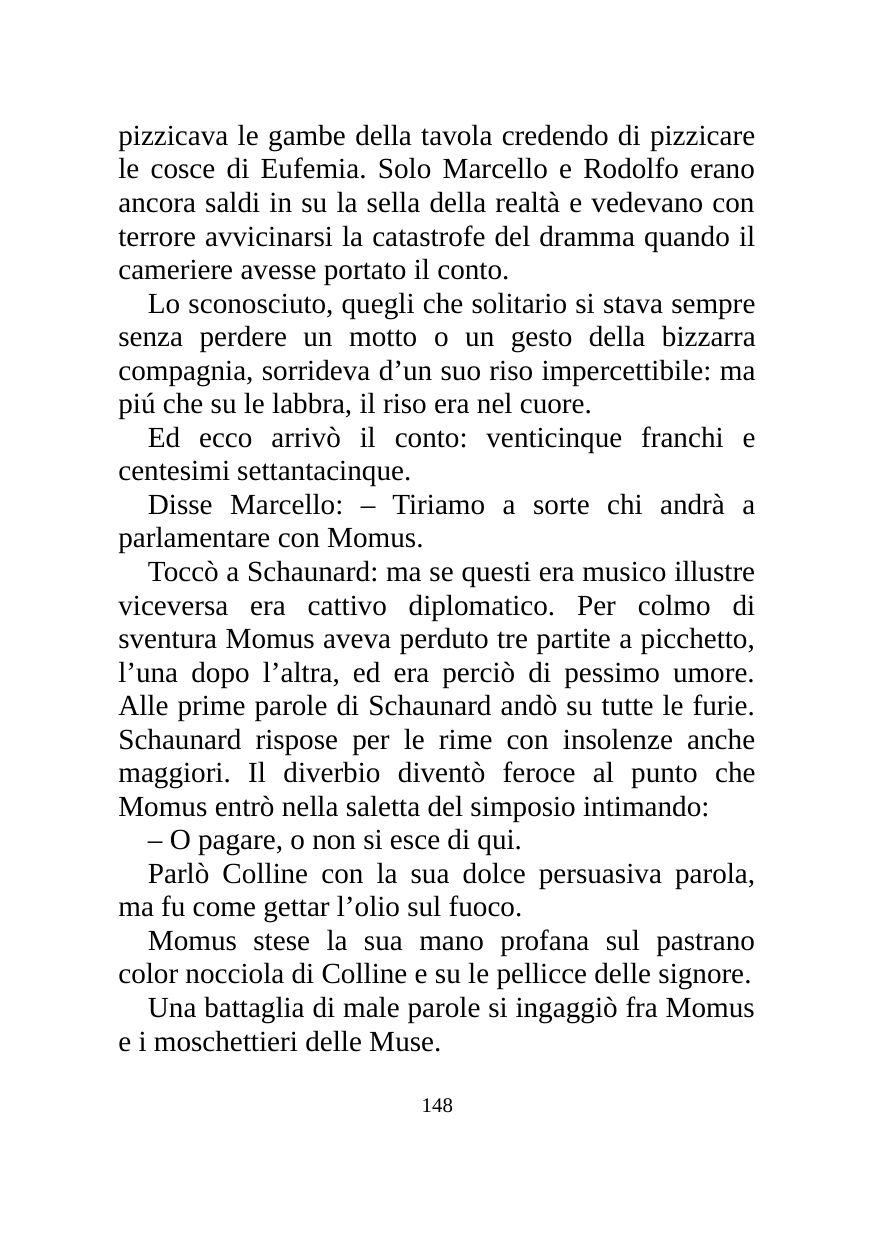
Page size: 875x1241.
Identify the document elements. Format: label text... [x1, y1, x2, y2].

text Una battaglia di male parole si ingaggiò fra Momus e i moschettieri delle Muse. [118, 990, 756, 1057]
text Lo sconosciuto, quegli che solitario si stava sempre senza perdere un motto o un gesto della bizzarra compagnia, sorrideva d’un suo riso impercettibile: ma piú che su le labbra, il riso era nel cuore. [118, 286, 756, 420]
text ‒ O pagare, o non si esce di qui. [118, 822, 756, 856]
text Parlò Colline con la sua dolce persuasiva parola, ma fu come gettar l’olio sul fuoco. [118, 856, 756, 923]
text pizzicava le gambe della tavola credendo di pizzicare le cosce di Eufemia. Solo Marcello e Rodolfo erano ancora saldi in su la sella della realtà e vedevano con terrore avvicinarsi la catastrofe del dramma quando il cameriere avesse portato il conto. [118, 118, 756, 286]
text Ed ecco arrivò il conto: venticinque franchi e centesimi settantacinque. [118, 420, 756, 487]
text Momus stese la sua mano profana sul pastrano color nocciola di Colline e su le pellicce delle signore. [118, 923, 756, 990]
text Toccò a Schaunard: ma se questi era musico illustre viceversa era cattivo diplomatico. Per colmo di sventura Momus aveva perduto tre partite a picchetto, l’una dopo l’altra, ed era perciò di pessimo umore. Alle prime parole di Schaunard andò su tutte le furie. Schaunard rispose per le rime con insolenze anche maggiori. Il diverbio diventò feroce al punto che Momus entrò nella saletta del simposio intimando: [118, 554, 756, 822]
text Disse Marcello: ‒ Tiriamo a sorte chi andrà a parlamentare con Momus. [118, 487, 756, 554]
